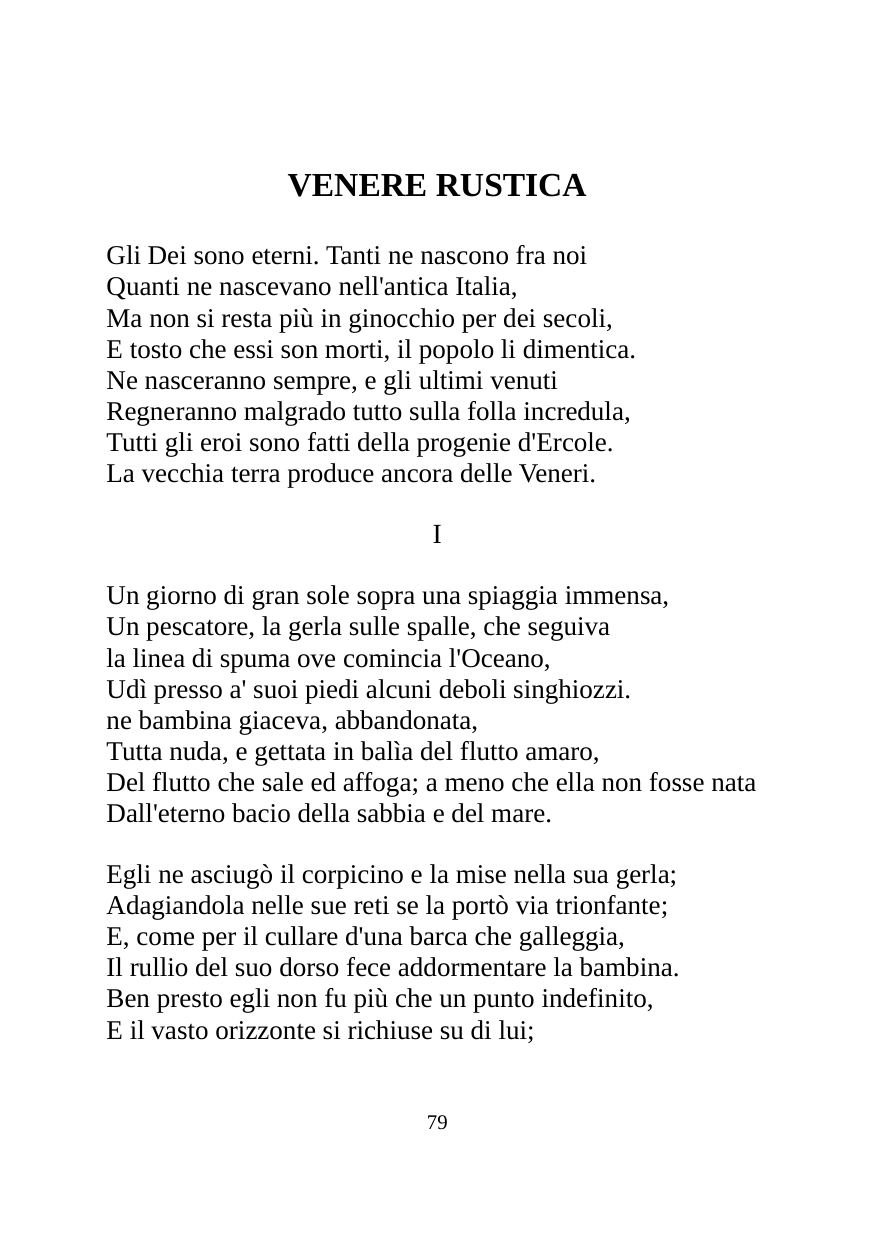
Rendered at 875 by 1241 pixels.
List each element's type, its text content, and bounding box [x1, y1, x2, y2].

subtitle I [106, 518, 768, 550]
subtitle VENERE RUSTICA [106, 165, 768, 204]
text Gli Dei sono eterni. Tanti ne nascono fra noi Quanti ne nascevano nell'antica Italia, Ma non si resta più in ginocchio per dei secoli, E tosto che essi son morti, il popolo li dimentica. Ne nasceranno sempre, e gli ultimi venuti Regneranno malgrado tutto sulla folla incredula, Tutti gli eroi sono fatti della progenie d'Ercole. La vecchia terra produce ancora delle Veneri. [106, 239, 768, 488]
text Un giorno di gran sole sopra una spiaggia immensa, Un pescatore, la gerla sulle spalle, che seguiva la linea di spuma ove comincia l'Oceano, Udì presso a' suoi piedi alcuni deboli singhiozzi. ne bambina giaceva, abbandonata, Tutta nuda, e gettata in balìa del flutto amaro, Del flutto che sale ed affoga; a meno che ella non fosse nata Dall'eterno bacio della sabbia e del mare. [106, 579, 768, 828]
text Egli ne asciugò il corpicino e la mise nella sua gerla; Adagiandola nelle sue reti se la portò via trionfante; E, come per il cullare d'una barca che galleggia, Il rullio del suo dorso fece addormentare la bambina. Ben presto egli non fu più che un punto indefinito, E il vasto orizzonte si richiuse su di lui; [106, 858, 768, 1045]
